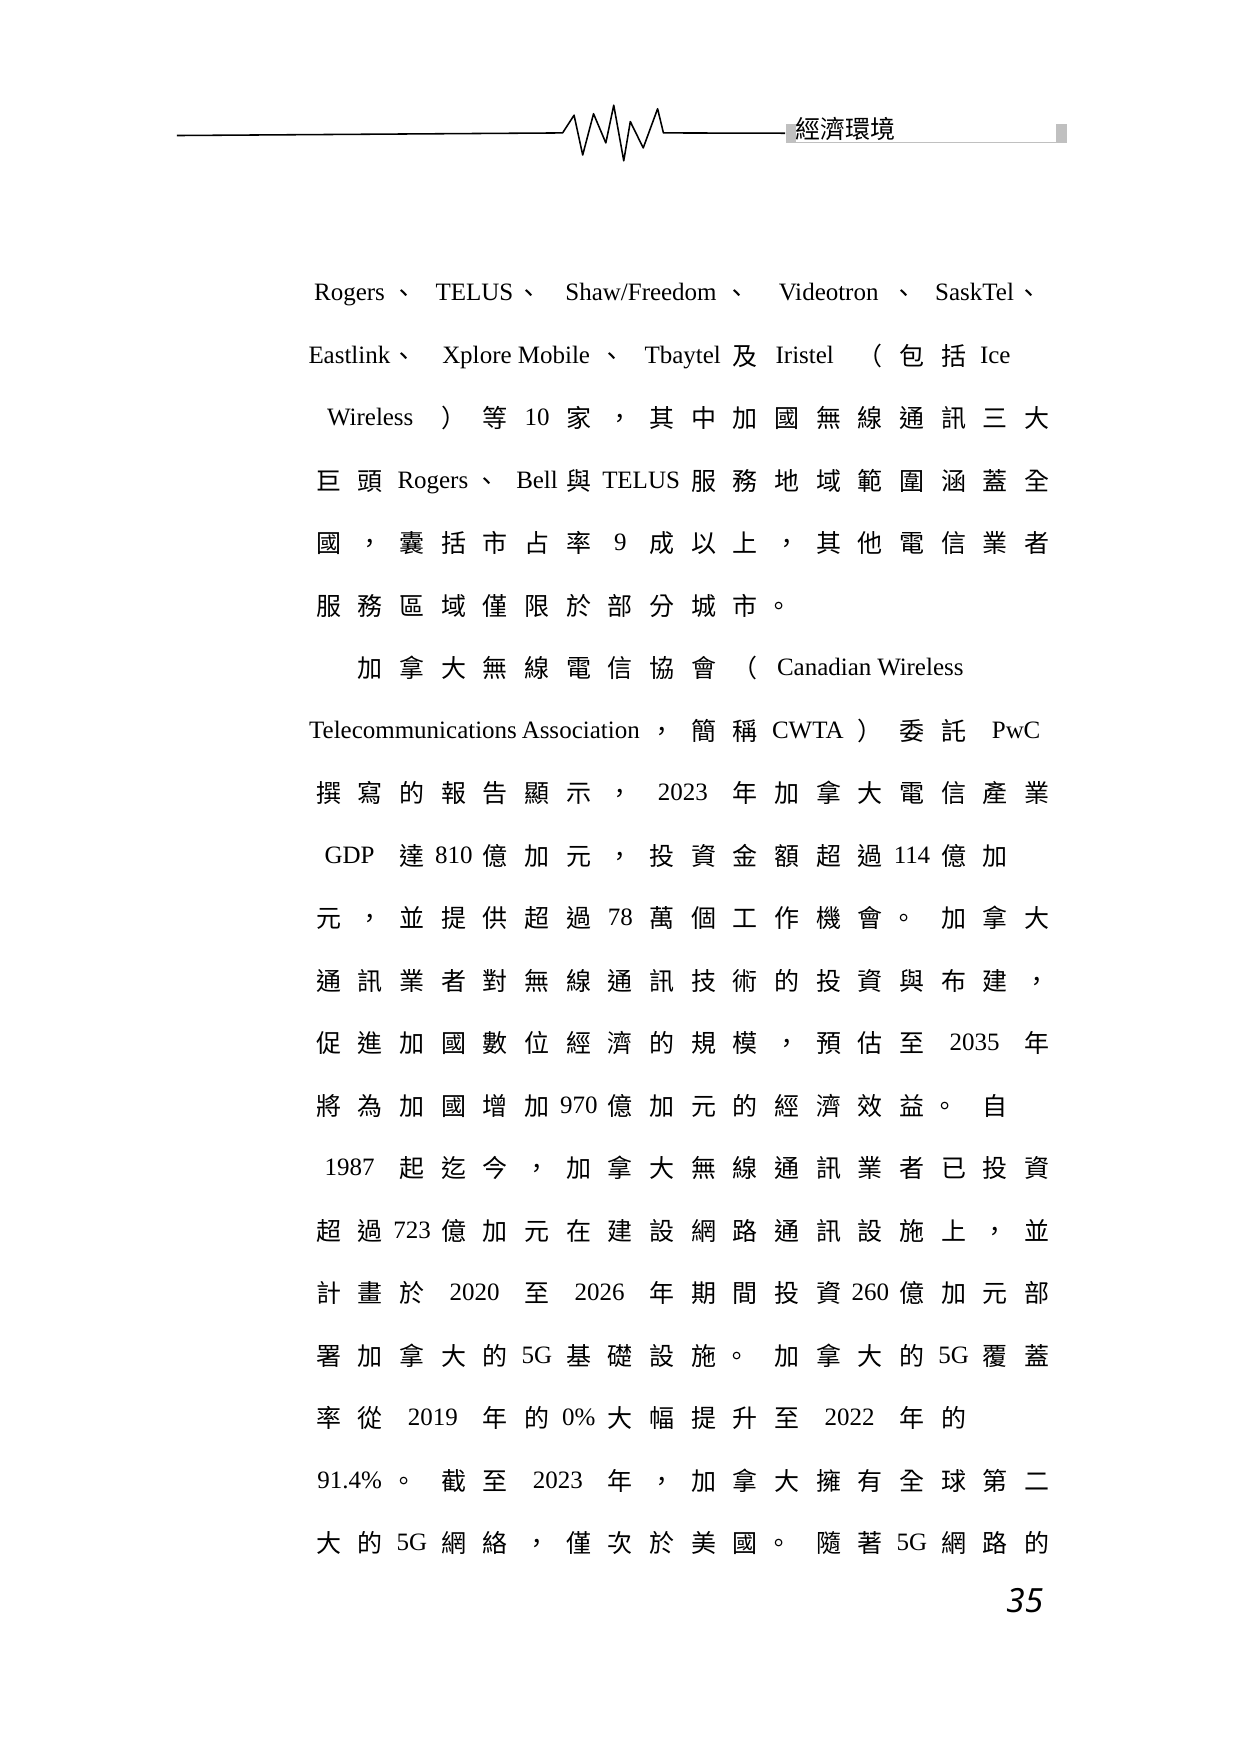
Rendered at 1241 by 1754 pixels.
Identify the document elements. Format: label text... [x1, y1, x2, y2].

text Rogers、TELUS、Shaw/Freedom、Videotron、SaskTel、Eastlink、Xplore Mobile、Tbaytel及Iristel （包括Ice Wireless）等10家，其中加國無線通訊三大巨頭Rogers、Bell與TELUS服務地域範圍涵蓋全國，囊括市占率9成以上，其他電信業者服務區域僅限於部分城市。 [281, 250, 1058, 625]
text 加拿大無線電信協會（Canadian Wireless Telecommunications Association，簡稱CWTA）委託PwC撰寫的報告顯示，2023年加拿大電信產業GDP達810億加元，投資金額超過114億加元，並提供超過78萬個工作機會。加拿大通訊業者對無線通訊技術的投資與布建，促進加國數位經濟的規模，預估至2035年將為加國增加970億加元的經濟效益。自1987起迄今，加拿大無線通訊業者已投資超過723億加元在建設網路通訊設施上，並計畫於2020至2026年期間投資260億加元部署加拿大的5G基礎設施。加拿大的5G覆蓋率從2019年的0%大幅提升至2022年的91.4%。截至2023年，加拿大擁有全球第二大的5G網絡，僅次於美國。隨著5G網路的 [281, 625, 1058, 1563]
